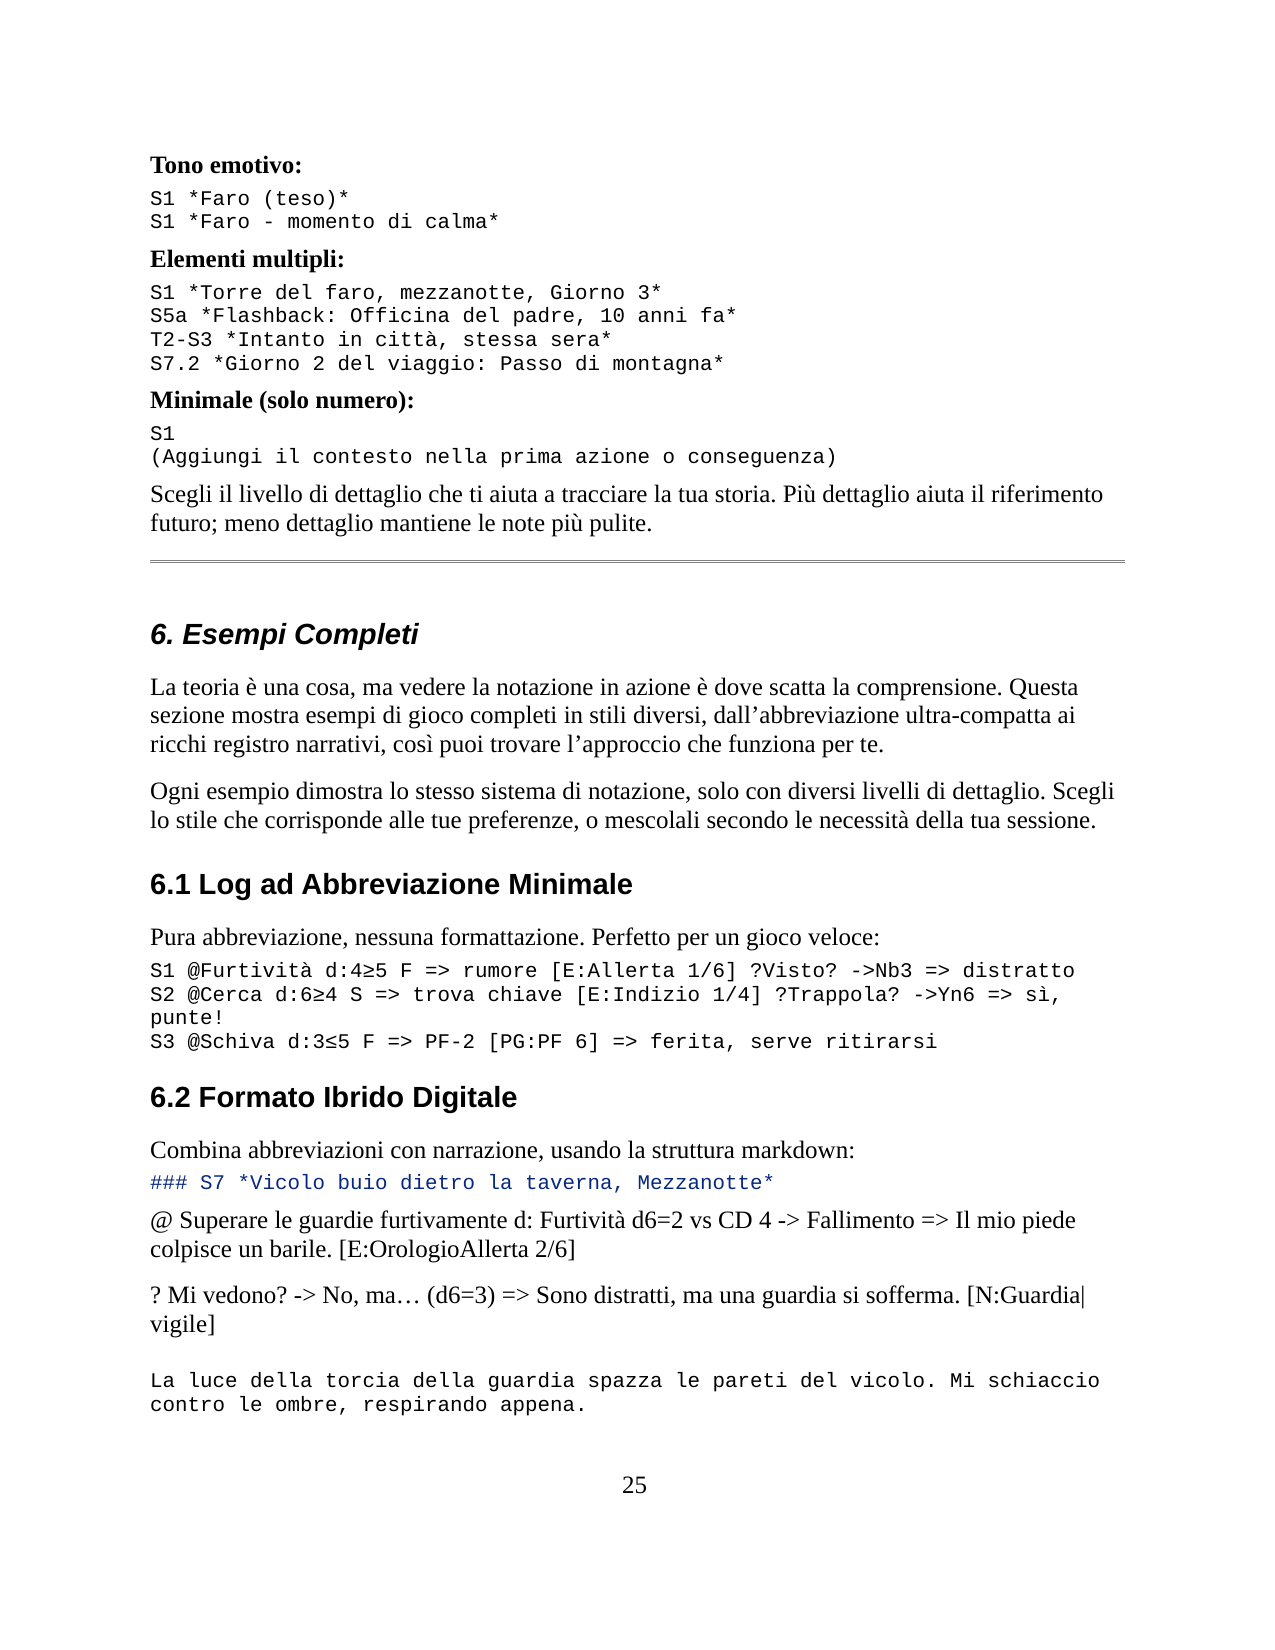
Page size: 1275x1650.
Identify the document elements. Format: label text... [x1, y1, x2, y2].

text contro le ombre, respirando appena. [150, 1394, 1125, 1418]
text S1 [150, 423, 1125, 447]
text S3 @Schiva d:3≤5 F => PF-2 [PG:PF 6] => ferita, serve ritirarsi [150, 1031, 1125, 1055]
text Tono emotivo: [150, 150, 1125, 179]
text T2-S3 *Intanto in città, stessa sera* [150, 329, 1125, 353]
text S1 *Torre del faro, mezzanotte, Giorno 3* [150, 282, 1125, 305]
text S7.2 *Giorno 2 del viaggio: Passo di montagna* [150, 353, 1125, 376]
text S1 *Faro - momento di calma* [150, 211, 1125, 235]
text S1 @Furtività d:4≥5 F => rumore [E:Allerta 1/6] ?Visto? ->Nb3 => distratto [150, 960, 1125, 984]
text Pura abbreviazione, nessuna formattazione. Perfetto per un gioco veloce: [150, 922, 1125, 951]
subtitle 6.2 Formato Ibrido Digitale [150, 1080, 1125, 1113]
text @ Superare le guardie furtivamente d: Furtività d6=2 vs CD 4 -> Fallimento => Il mio piede colpisce un barile. [E:OrologioAllerta 2/6] [150, 1205, 1125, 1262]
text Ogni esempio dimostra lo stesso sistema di notazione, solo con diversi livelli di dettaglio. Scegli lo stile che corrisponde alle tue preferenze, o mescolali secondo le necessità della tua sessione. [150, 776, 1125, 833]
text La luce della torcia della guardia spazza le pareti del vicolo. Mi schiaccio [150, 1371, 1125, 1394]
text S5a *Flashback: Officina del padre, 10 anni fa* [150, 305, 1125, 329]
text ### S7 *Vicolo buio dietro la taverna, Mezzanotte* [150, 1172, 1125, 1196]
text Minimale (solo numero): [150, 385, 1125, 414]
text Elementi multipli: [150, 244, 1125, 273]
text Scegli il livello di dettaglio che ti aiuta a tracciare la tua storia. Più dettaglio aiuta il riferimento futuro; meno dettaglio mantiene le note più pulite. [150, 479, 1125, 537]
text La teoria è una cosa, ma vedere la notazione in azione è dove scatta la comprensione. Questa sezione mostra esempi di gioco completi in stili diversi, dall’abbreviazione ultra-compatta ai ricchi registro narrativi, così puoi trovare l’approccio che funziona per te. [150, 672, 1125, 758]
text S1 *Faro (teso)* [150, 188, 1125, 211]
text ? Mi vedono? -> No, ma… (d6=3) => Sono distratti, ma una guardia si sofferma. [N:Guardia|vigile] [150, 1280, 1125, 1338]
text (Aggiungi il contesto nella prima azione o conseguenza) [150, 447, 1125, 470]
subtitle 6. Esempi Completi [150, 617, 1125, 650]
text S2 @Cerca d:6≥4 S => trova chiave [E:Indizio 1/4] ?Trappola? ->Yn6 => sì, punte! [150, 984, 1125, 1031]
text Combina abbreviazioni con narrazione, usando la struttura markdown: [150, 1135, 1125, 1163]
subtitle 6.1 Log ad Abbreviazione Minimale [150, 867, 1125, 901]
